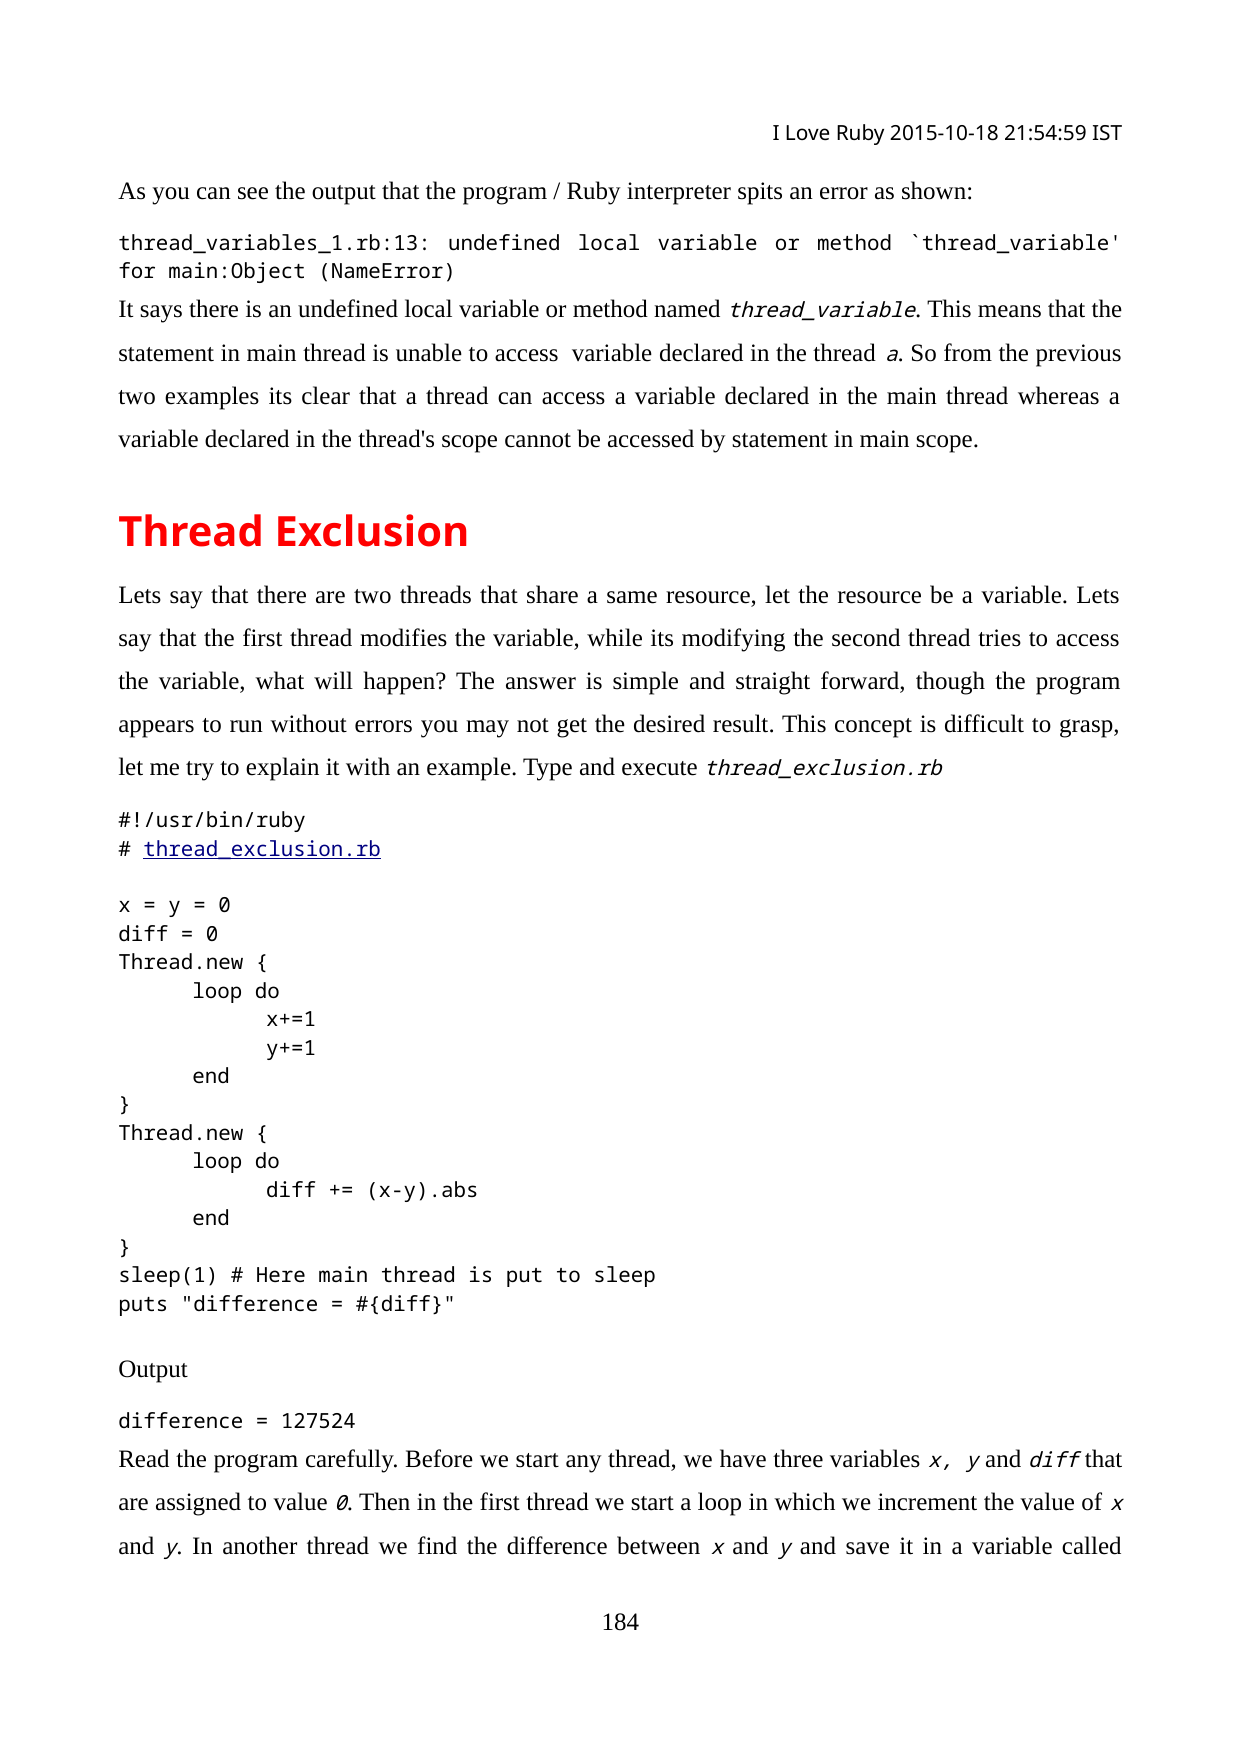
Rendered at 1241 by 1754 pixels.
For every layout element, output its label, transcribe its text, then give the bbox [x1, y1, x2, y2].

text end [118, 1061, 1122, 1089]
text Thread.new { [118, 947, 1122, 976]
text Read the program carefully. Before we start any thread, we have three variables x, y and diff that are assigned to value 0. Then in the first thread we start a loop in which we increment the value of x and y. In another thread we find the difference between x and y and save it in a variable called [118, 1444, 1122, 1561]
text difference = 127524 [118, 1406, 1122, 1435]
text Lets say that there are two threads that share a same resource, let the resource be a variable. Lets say that the first thread modifies the variable, while its modifying the second thread tries to access the variable, what will happen? The answer is simple and straight forward, though the program appears to run without errors you may not get the desired result. This concept is difficult to grasp, let me try to explain it with an example. Type and execute thread_exclusion.rb [118, 580, 1122, 782]
subtitle Thread Exclusion [118, 502, 1122, 558]
text diff = 0 [118, 919, 1122, 947]
text # thread_exclusion.rb [118, 834, 1122, 862]
text loop do [118, 1146, 1122, 1175]
text sleep(1) # Here main thread is put to sleep [118, 1260, 1122, 1289]
text Thread.new { [118, 1118, 1122, 1146]
text x = y = 0 [118, 891, 1122, 919]
text } [118, 1089, 1122, 1118]
text As you can see the output that the program / Ruby interpreter spits an error as shown: [118, 176, 1122, 205]
text puts "difference = #{diff}" [118, 1289, 1122, 1317]
text } [118, 1232, 1122, 1260]
text diff += (x-y).abs [118, 1175, 1122, 1203]
text y+=1 [118, 1033, 1122, 1061]
text Output [118, 1354, 1122, 1383]
text It says there is an undefined local variable or method named thread_variable. This means that the statement in main thread is unable to access variable declared in the thread a. So from the previous two examples its clear that a thread can access a variable declared in the main thread whereas a variable declared in the thread's scope cannot be accessed by statement in main scope. [118, 294, 1122, 453]
text loop do [118, 976, 1122, 1004]
text x+=1 [118, 1004, 1122, 1033]
text thread_variables_1.rb:13: undefined local variable or method `thread_variable' for main:Object (NameError) [118, 228, 1122, 285]
text end [118, 1203, 1122, 1232]
text #!/usr/bin/ruby [118, 805, 1122, 834]
